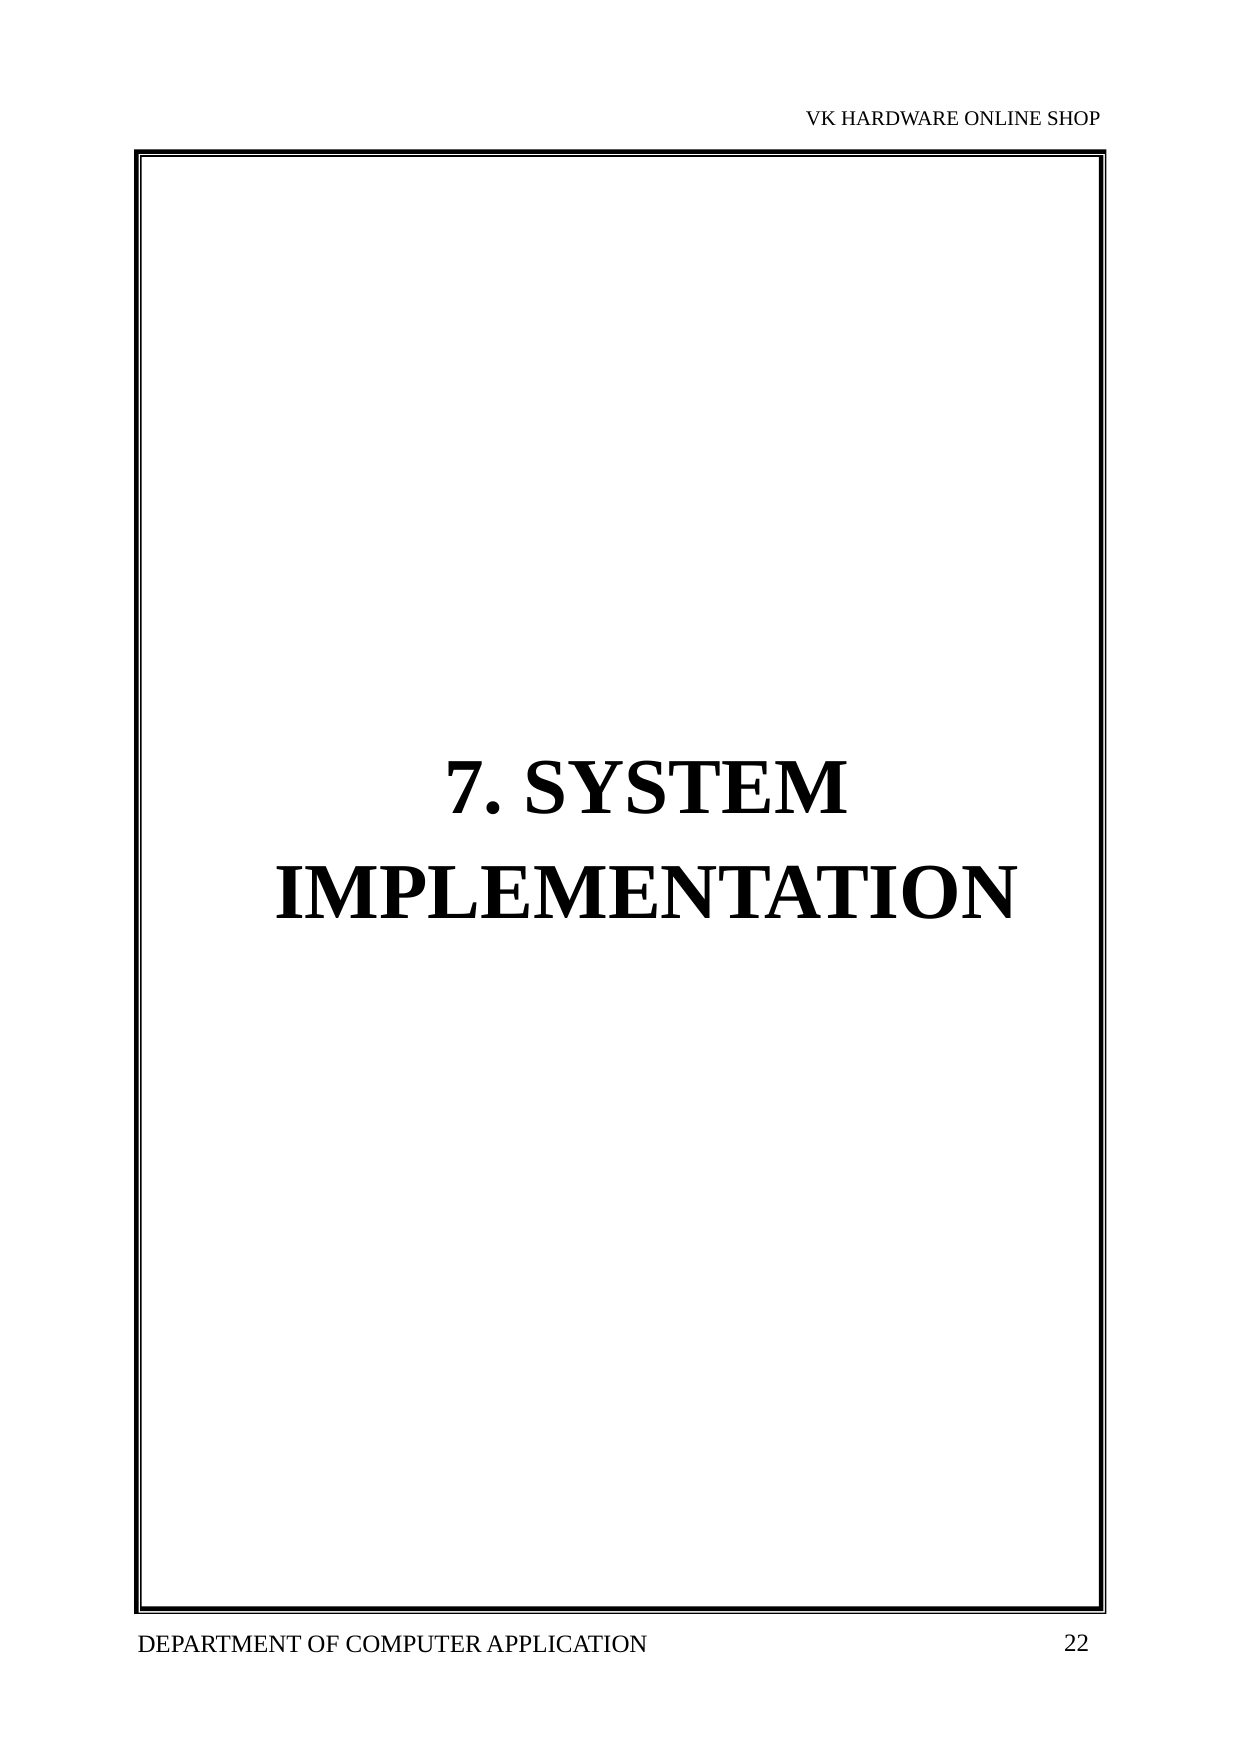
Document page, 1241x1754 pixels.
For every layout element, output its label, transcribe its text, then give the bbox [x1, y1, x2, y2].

text 7. SYSTEM IMPLEMENTATION [211, 739, 1082, 935]
text VK HARDWARE ONLINE SHOP [652, 106, 1100, 130]
text 22 [1064, 1628, 1095, 1657]
text DEPARTMENT OF COMPUTER APPLICATION [137, 1629, 658, 1658]
